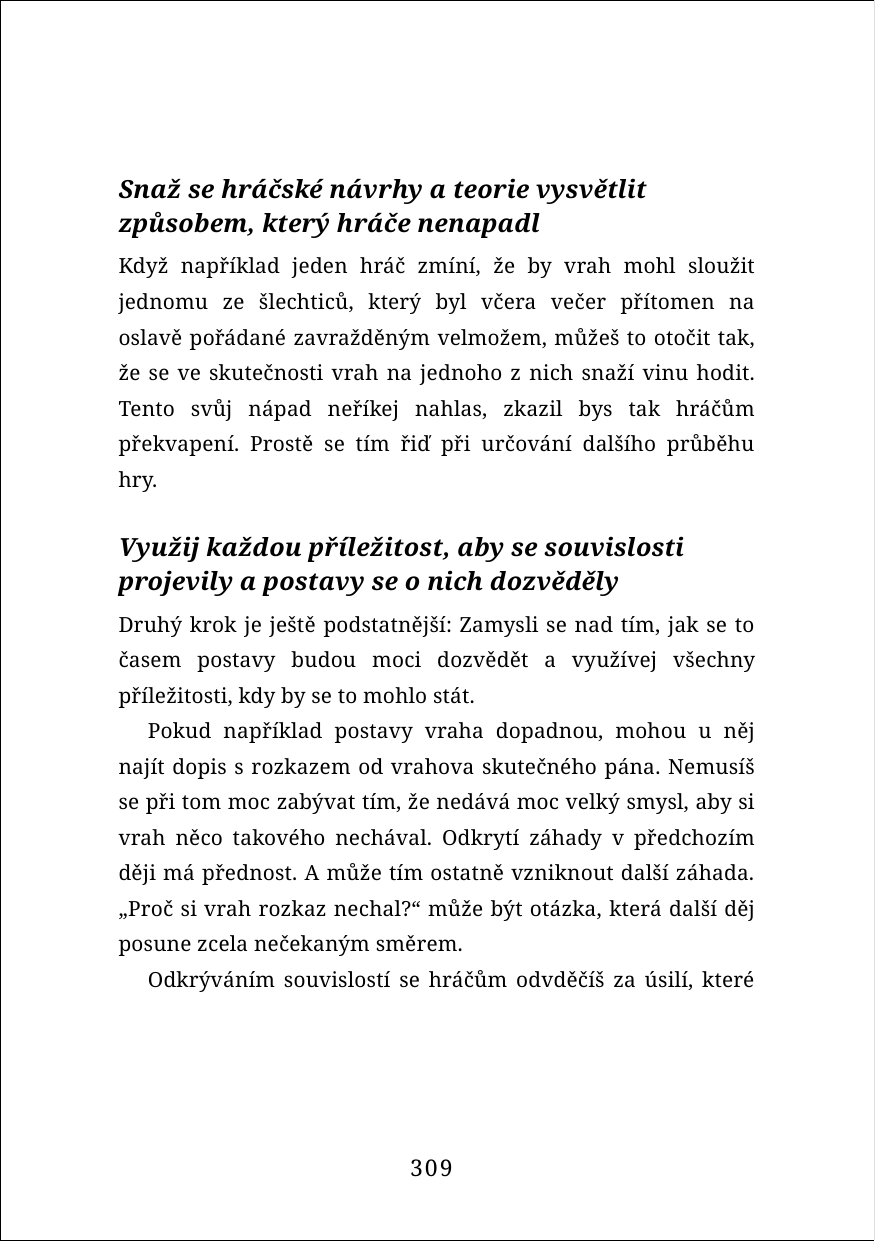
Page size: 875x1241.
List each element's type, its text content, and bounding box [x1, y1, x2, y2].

subtitle Využij každou příležitost, aby se souvislosti projevily a postavy se o nich dozvěděly [118, 530, 756, 598]
text Když například jeden hráč zmíní, že by vrah mohl sloužit jednomu ze šlechticů, který byl včera večer přítomen na oslavě pořádané zavražděným velmožem, můžeš to otočit tak, že se ve skutečnosti vrah na jednoho z nich snaží vinu hodit. Tento svůj nápad neříkej nahlas, zkazil bys tak hráčům překvapení. Prostě se tím řiď při určování dalšího průběhu hry. [118, 252, 756, 493]
subtitle Snaž se hráčské návrhy a teorie vysvětlit způsobem, který hráče nenapadl [118, 172, 756, 240]
text Druhý krok je ještě podstatnější: Zamysli se nad tím, jak se to časem postavy budou moci dozvědět a využívej všechny příležitosti, kdy by se to mohlo stát. Pokud například postavy vraha dopadnou, mohou u něj najít dopis s rozkazem od vrahova skutečného pána. Nemusíš se při tom moc zabývat tím, že nedává moc velký smysl, aby si vrah něco takového nechával. Odkrytí záhady v předchozím ději má přednost. A může tím ostatně vzniknout další záhada. „Proč si vrah rozkaz nechal?“ může být otázka, která další děj posune zcela nečekaným směrem. Odkrýváním souvislostí se hráčům odvděčíš za úsilí, které [118, 610, 756, 993]
